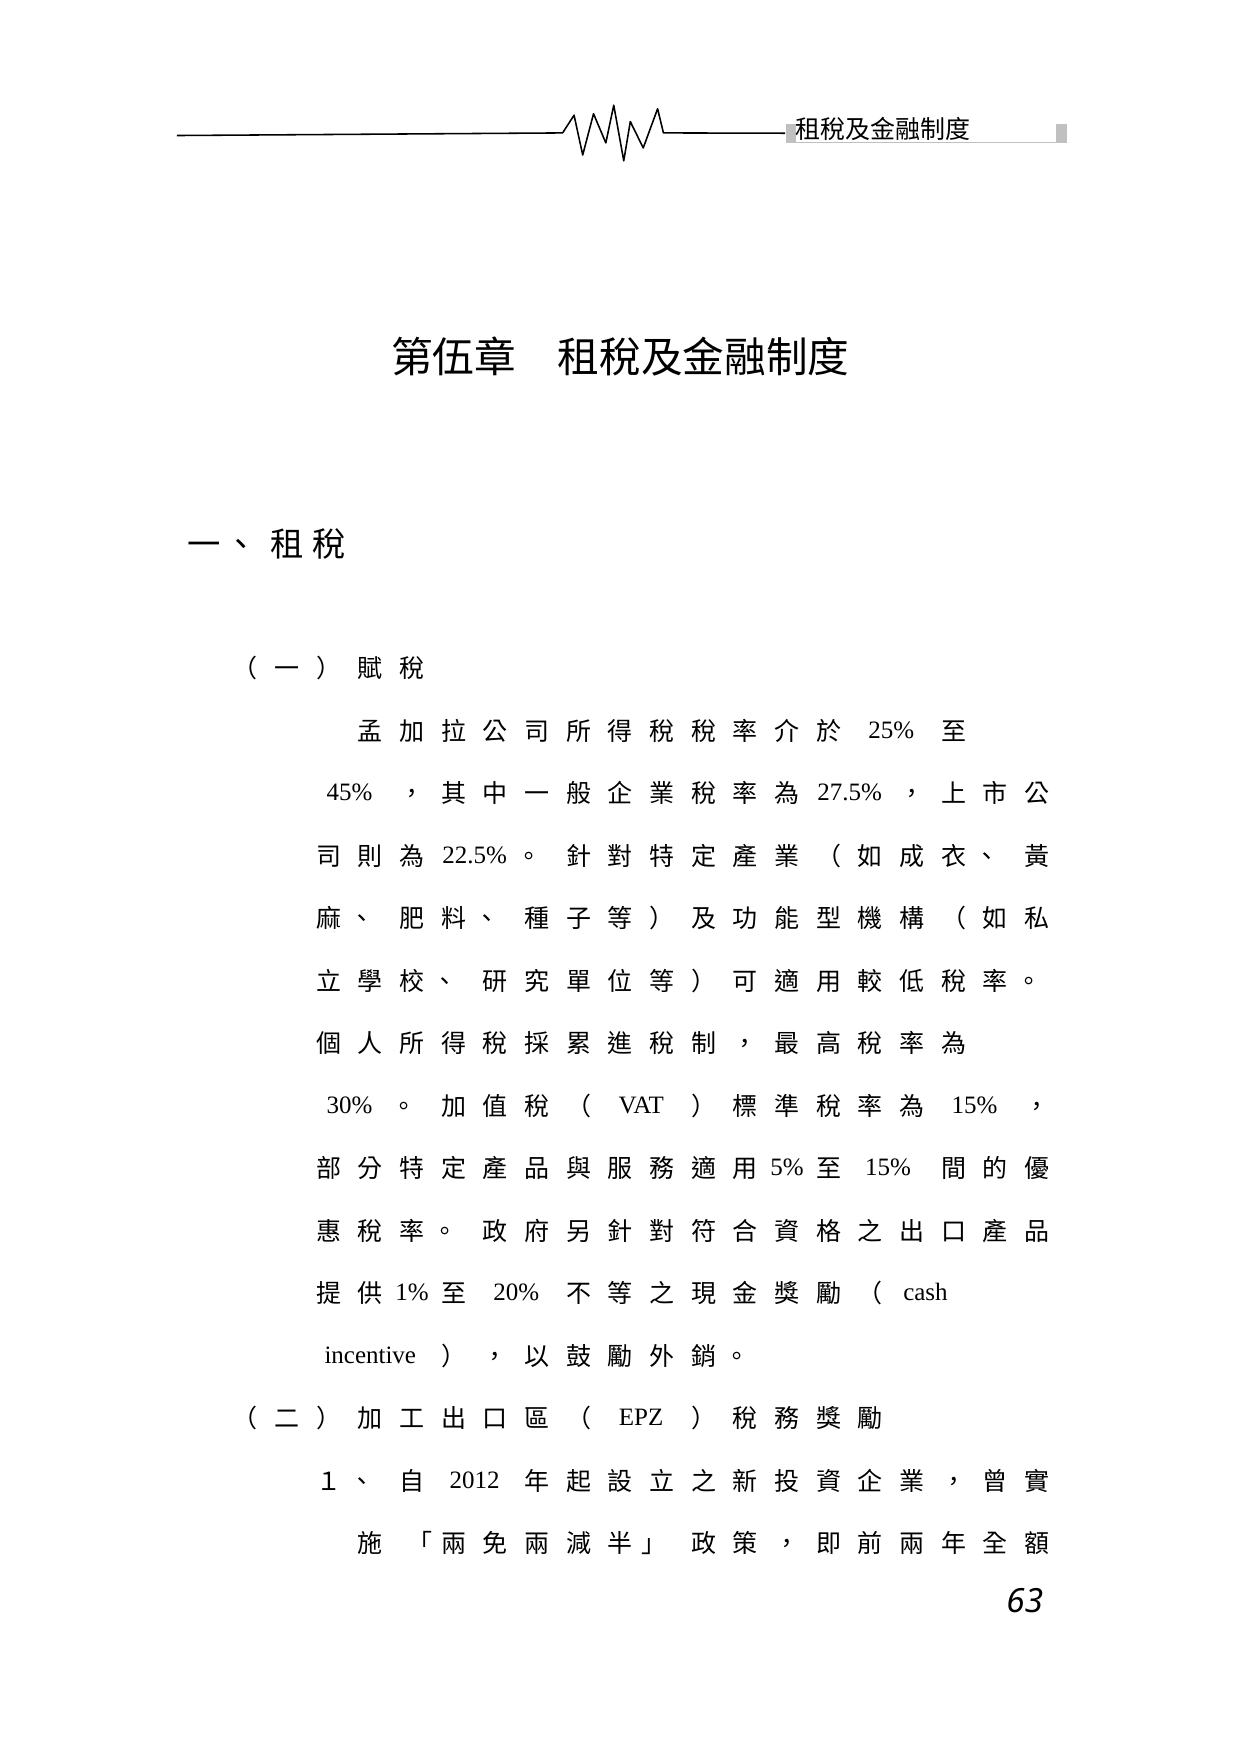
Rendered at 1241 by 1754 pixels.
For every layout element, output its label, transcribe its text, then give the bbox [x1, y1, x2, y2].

text 孟加拉公司所得稅稅率介於25%至45%，其中一般企業稅率為27.5%，上市公司則為22.5%。針對特定產業（如成衣、黃麻、肥料、種子等）及功能型機構（如私立學校、研究單位等）可適用較低稅率。個人所得稅採累進稅制，最高稅率為30%。加值稅（VAT）標準稅率為15%，部分特定產品與服務適用5%至15% 間的優惠稅率。政府另針對符合資格之出口產品提供1%至20%不等之現金獎勵（cash incentive），以鼓勵外銷。 [281, 688, 1058, 1375]
text （二）加工出口區（EPZ）稅務獎勵 [207, 1375, 1058, 1438]
text 一、租稅 [183, 500, 1058, 563]
text 第伍章 租稅及金融制度 [183, 313, 1058, 375]
text （一）賦稅 [207, 625, 1058, 688]
text １、自2012年起設立之新投資企業，曾實施「兩免兩減半」政策，即前兩年全額 [281, 1438, 1058, 1563]
